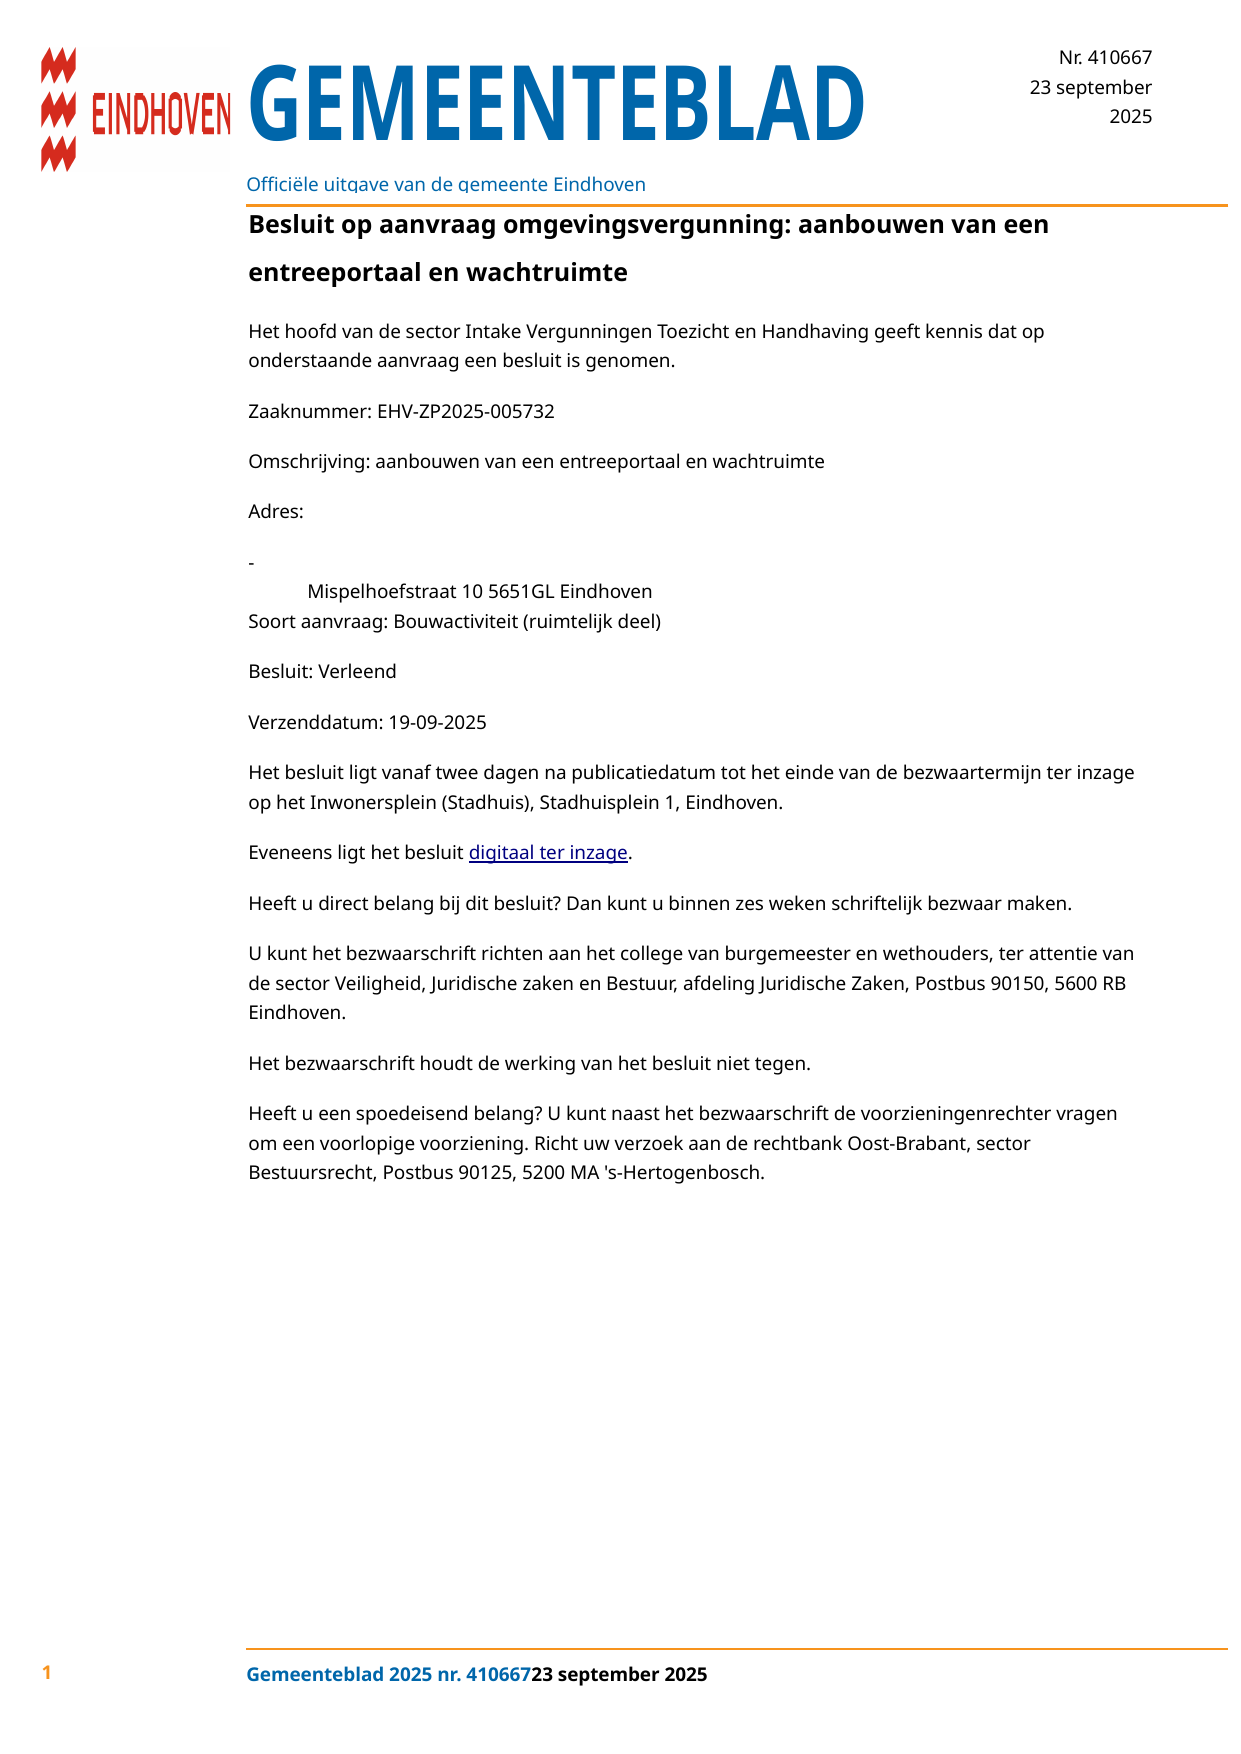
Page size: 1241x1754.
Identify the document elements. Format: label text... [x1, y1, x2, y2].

text Omschrijving: aanbouwen van een entreeportaal en wachtruimte [248, 448, 1152, 474]
text Het bezwaarschrift houdt de werking van het besluit niet tegen. [248, 1050, 1152, 1076]
picture [41, 47, 231, 172]
text Eveneens ligt het besluit digitaal ter inzage. [248, 839, 1152, 865]
text Soort aanvraag: Bouwactiviteit (ruimtelijk deel) [248, 608, 1152, 634]
text Besluit op aanvraag omgevingsvergunning: aanbouwen van een entreeportaal en wachtruimte [248, 207, 1152, 288]
text Adres: [248, 499, 1152, 524]
list Mispelhoefstraat 10 5651GL Eindhoven [248, 579, 1152, 604]
text Het besluit ligt vanaf twee dagen na publicatiedatum tot het einde van de bezwaartermijn ter inzage op het Inwonersplein (Stadhuis), Stadhuisplein 1, Eindhoven. [248, 759, 1152, 815]
text Heeft u direct belang bij dit besluit? Dan kunt u binnen zes weken schriftelijk bezwaar maken. [248, 890, 1152, 916]
text Heeft u een spoedeisend belang? U kunt naast het bezwaarschrift de voorzieningenrechter vragen om een voorlopige voorziening. Richt uw verzoek aan de rechtbank Oost-Brabant, sector Bestuursrecht, Postbus 90125, 5200 MA 's-Hertogenbosch. [248, 1100, 1152, 1185]
text Verzenddatum: 19-09-2025 [248, 709, 1152, 735]
text Zaaknummer: EHV-ZP2025-005732 [248, 398, 1152, 424]
text U kunt het bezwaarschrift richten aan het college van burgemeester en wethouders, ter attentie van de sector Veiligheid, Juridische zaken en Bestuur, afdeling Juridische Zaken, Postbus 90150, 5600 RB Eindhoven. [248, 940, 1152, 1025]
text Het hoofd van de sector Intake Vergunningen Toezicht en Handhaving geeft kennis dat op onderstaande aanvraag een besluit is genomen. [248, 318, 1152, 373]
text Besluit: Verleend [248, 659, 1152, 684]
